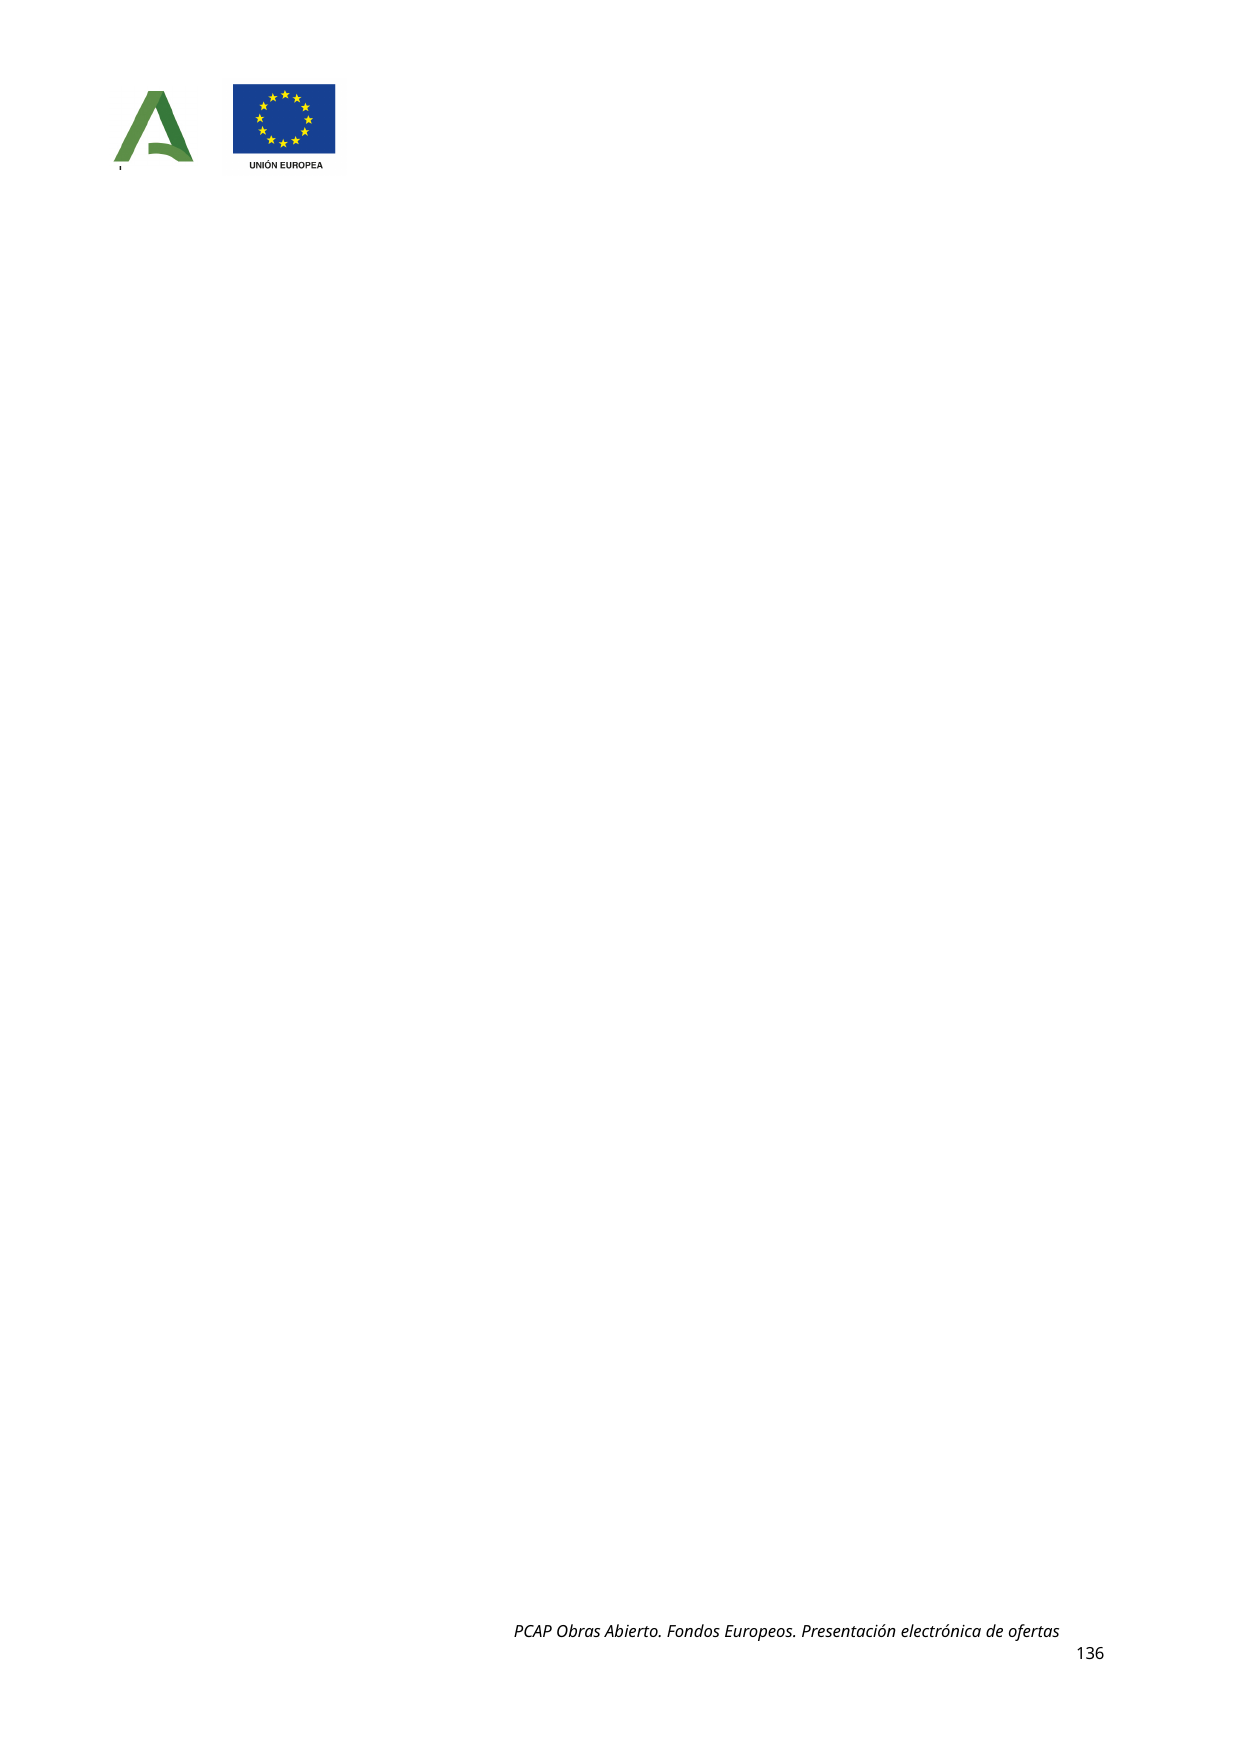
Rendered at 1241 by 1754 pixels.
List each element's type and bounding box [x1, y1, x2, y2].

picture [109, 86, 198, 166]
picture [221, 78, 347, 176]
